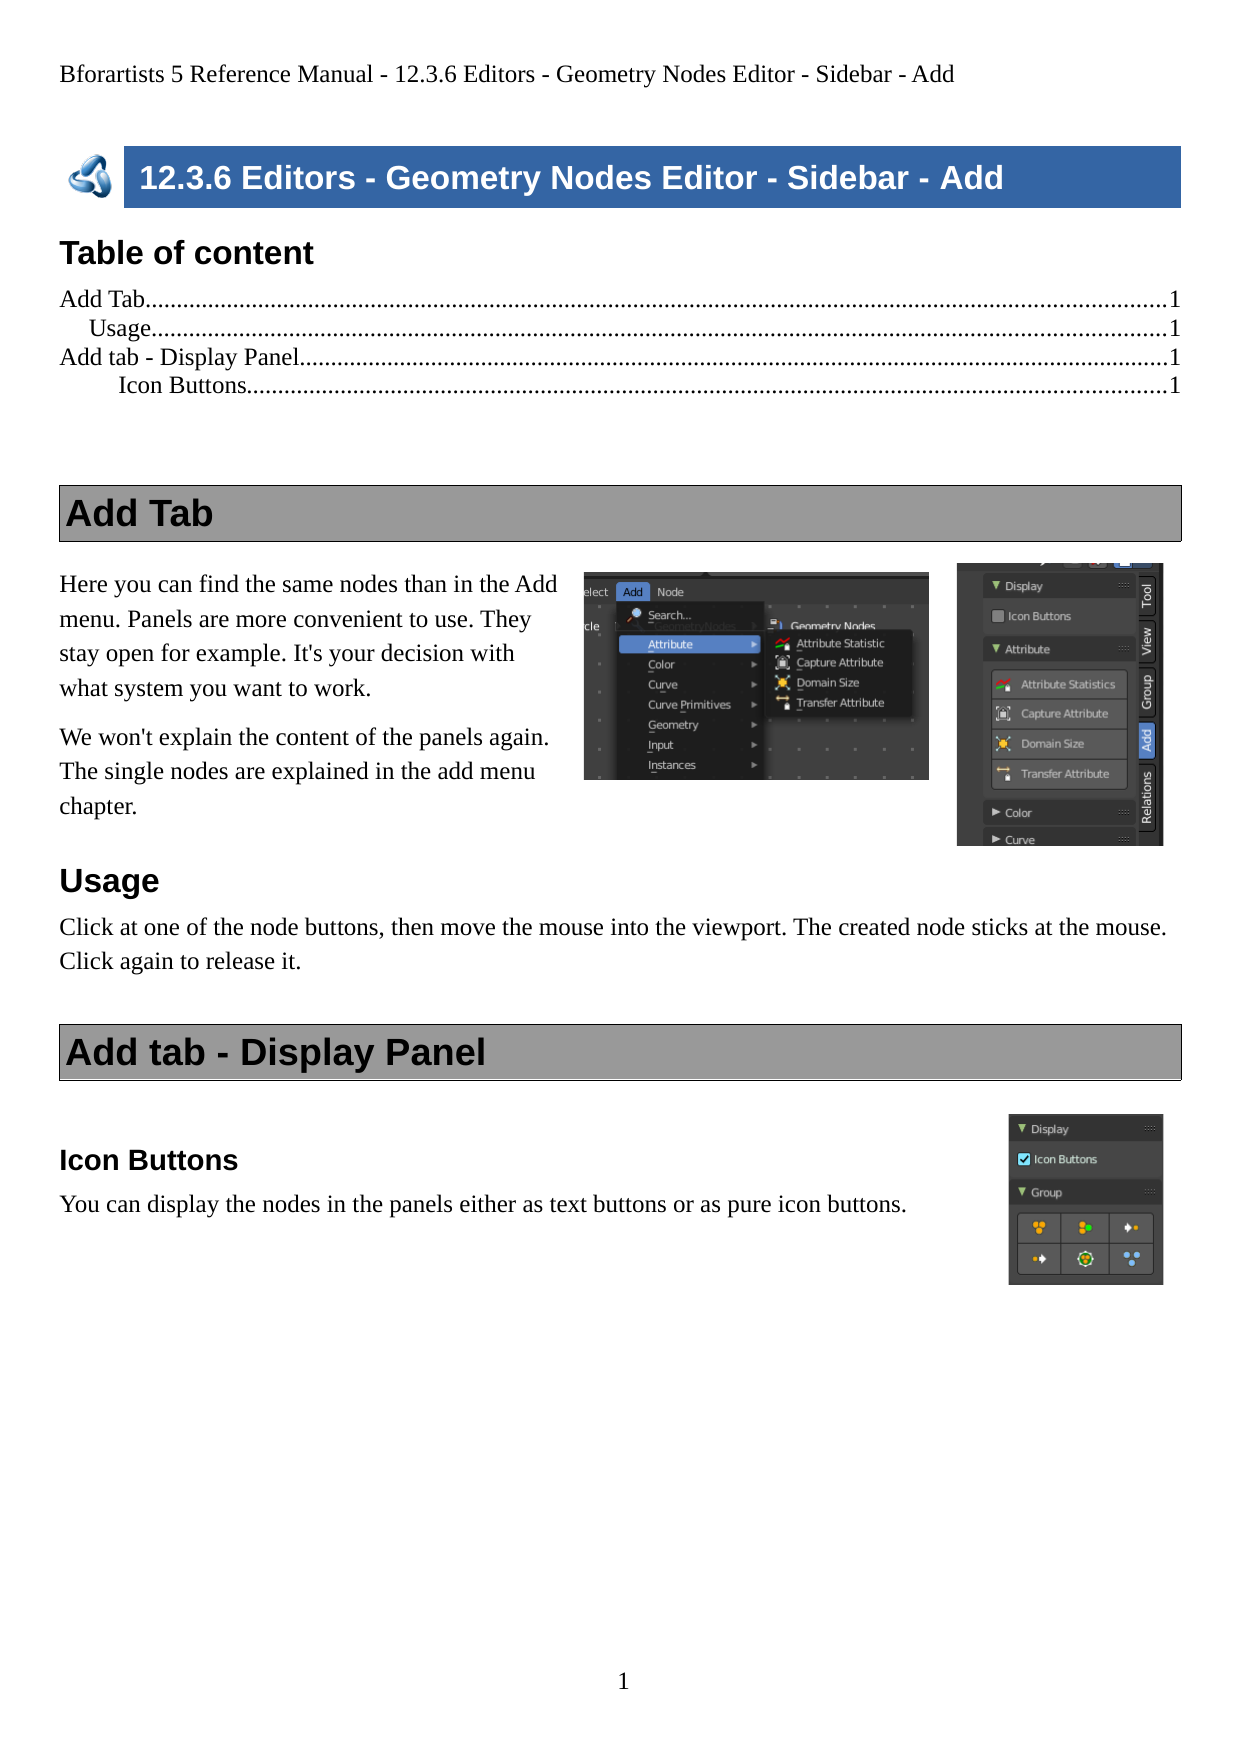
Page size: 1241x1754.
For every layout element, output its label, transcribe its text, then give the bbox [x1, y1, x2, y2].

table_header 12.3.6 Editors - Geometry Nodes Editor - Sidebar - Add [124, 146, 1181, 208]
picture [1008, 1114, 1164, 1285]
text Add tab - Display Panel 1 [59, 342, 1181, 370]
text You can display the nodes in the panels either as text buttons or as pure icon buttons. [59, 1189, 1008, 1218]
subtitle Usage [59, 861, 1181, 899]
text Add Tab 1 [59, 284, 1181, 313]
subtitle [1164, 1143, 1181, 1177]
text We won't explain the content of the panels again. The single nodes are explained in the add menu chapter. [59, 722, 956, 820]
picture [65, 152, 114, 201]
table_header Add Tab [60, 486, 1181, 541]
text Usage 1 [88, 313, 1181, 342]
text Icon Buttons 1 [118, 370, 1181, 399]
table_header [59, 146, 124, 208]
text Click at one of the node buttons, then move the mouse into the viewport. The created node sticks at the mouse. Click again to release it. [59, 912, 1181, 975]
subtitle Table of content [59, 233, 1181, 272]
subtitle Icon Buttons [59, 1143, 1008, 1177]
picture [583, 572, 929, 780]
text Here you can find the same nodes than in the Add menu. Panels are more convenient to use. They stay open for example. It's your decision with what system you want to work. [59, 569, 956, 702]
picture [956, 563, 1164, 846]
table_header Add tab - Display Panel [60, 1025, 1181, 1079]
